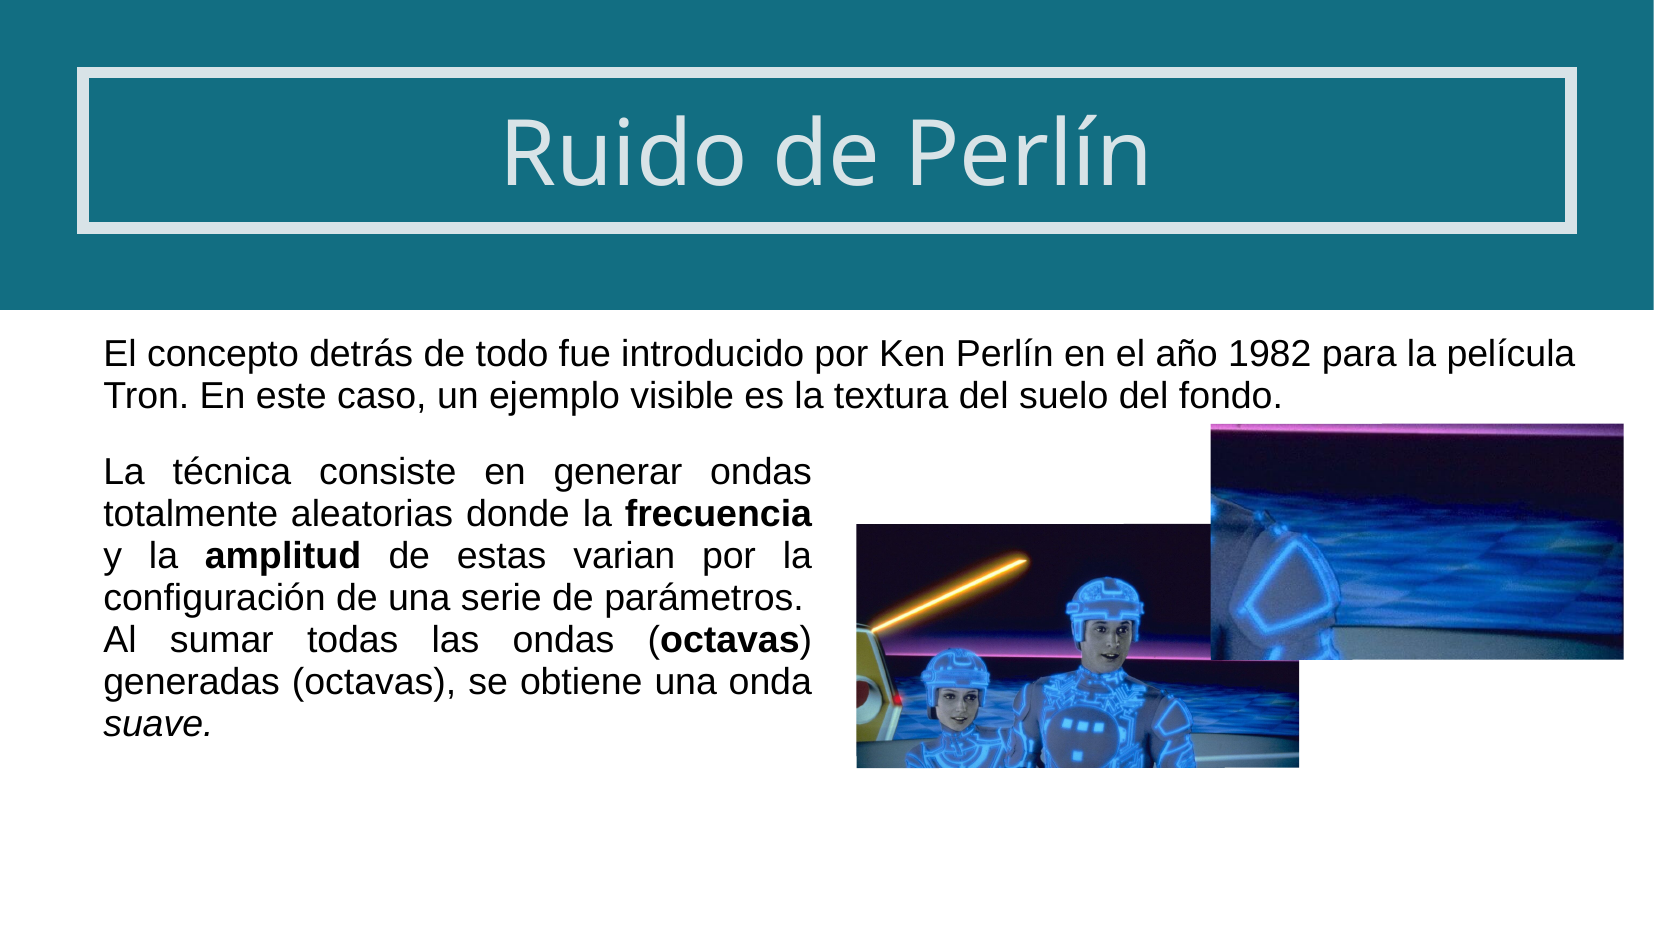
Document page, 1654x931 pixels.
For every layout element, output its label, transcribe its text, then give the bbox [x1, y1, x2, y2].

title Ruido de Perlín [82, 72, 1571, 228]
text_box El concepto detrás de todo fue introducido por Ken Perlín en el año 1982 para la película Tron. En este caso, un ejemplo visible es la textura del suelo del fondo. [88, 324, 1595, 424]
text_box La técnica consiste en generar ondas totalmente aleatorias donde la frecuencia y la amplitud de estas varian por la configuración de una serie de parámetros. Al sumar todas las ondas (octavas) generadas (octavas), se obtiene una onda suave. [88, 442, 827, 752]
picture [0, 0, 1654, 931]
